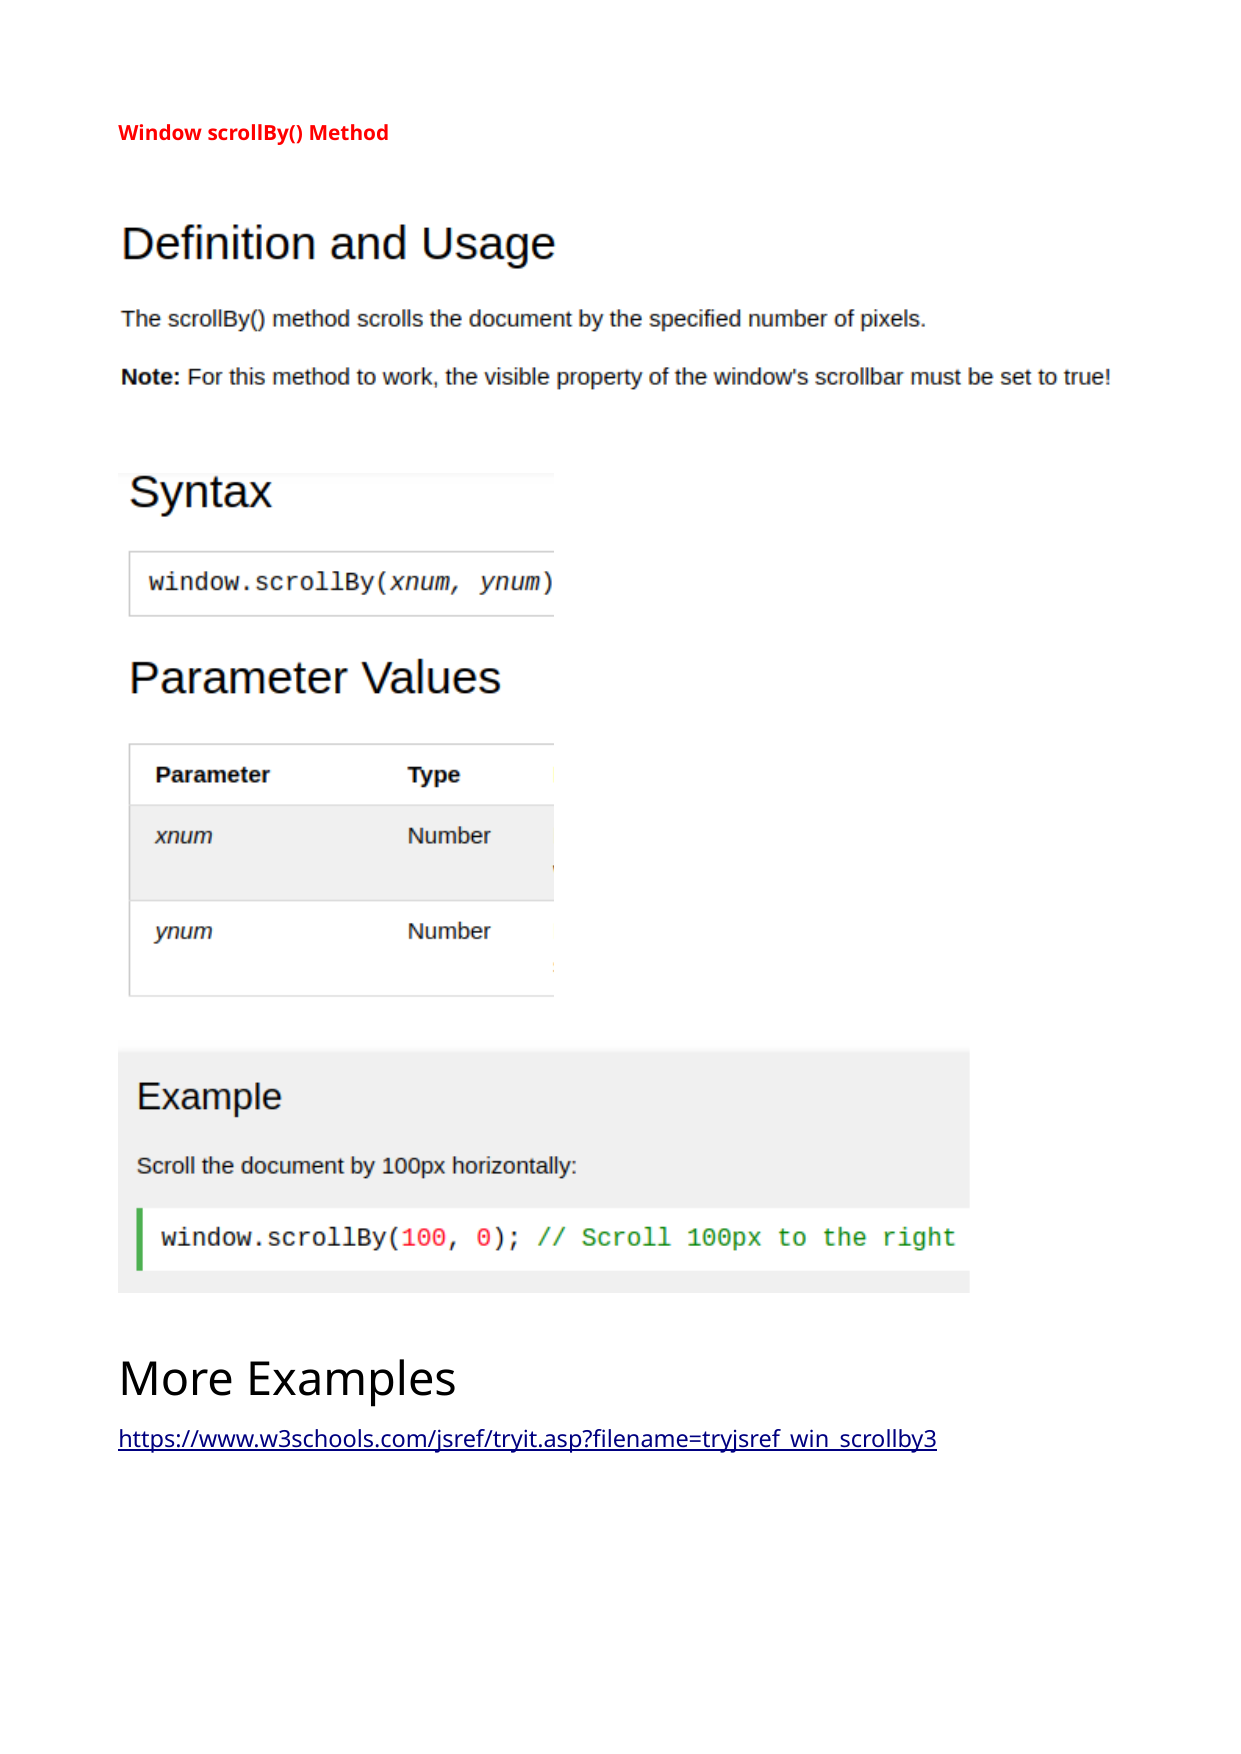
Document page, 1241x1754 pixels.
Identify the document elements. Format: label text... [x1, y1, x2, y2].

picture [118, 473, 554, 1008]
subtitle More Examples [118, 1346, 1122, 1409]
subtitle Window scrollBy() Method [118, 118, 1122, 147]
text https://www.w3schools.com/jsref/tryit.asp?filename=tryjsref_win_scrollby3 [118, 1422, 1122, 1454]
picture [118, 1039, 970, 1293]
picture [118, 206, 1122, 410]
